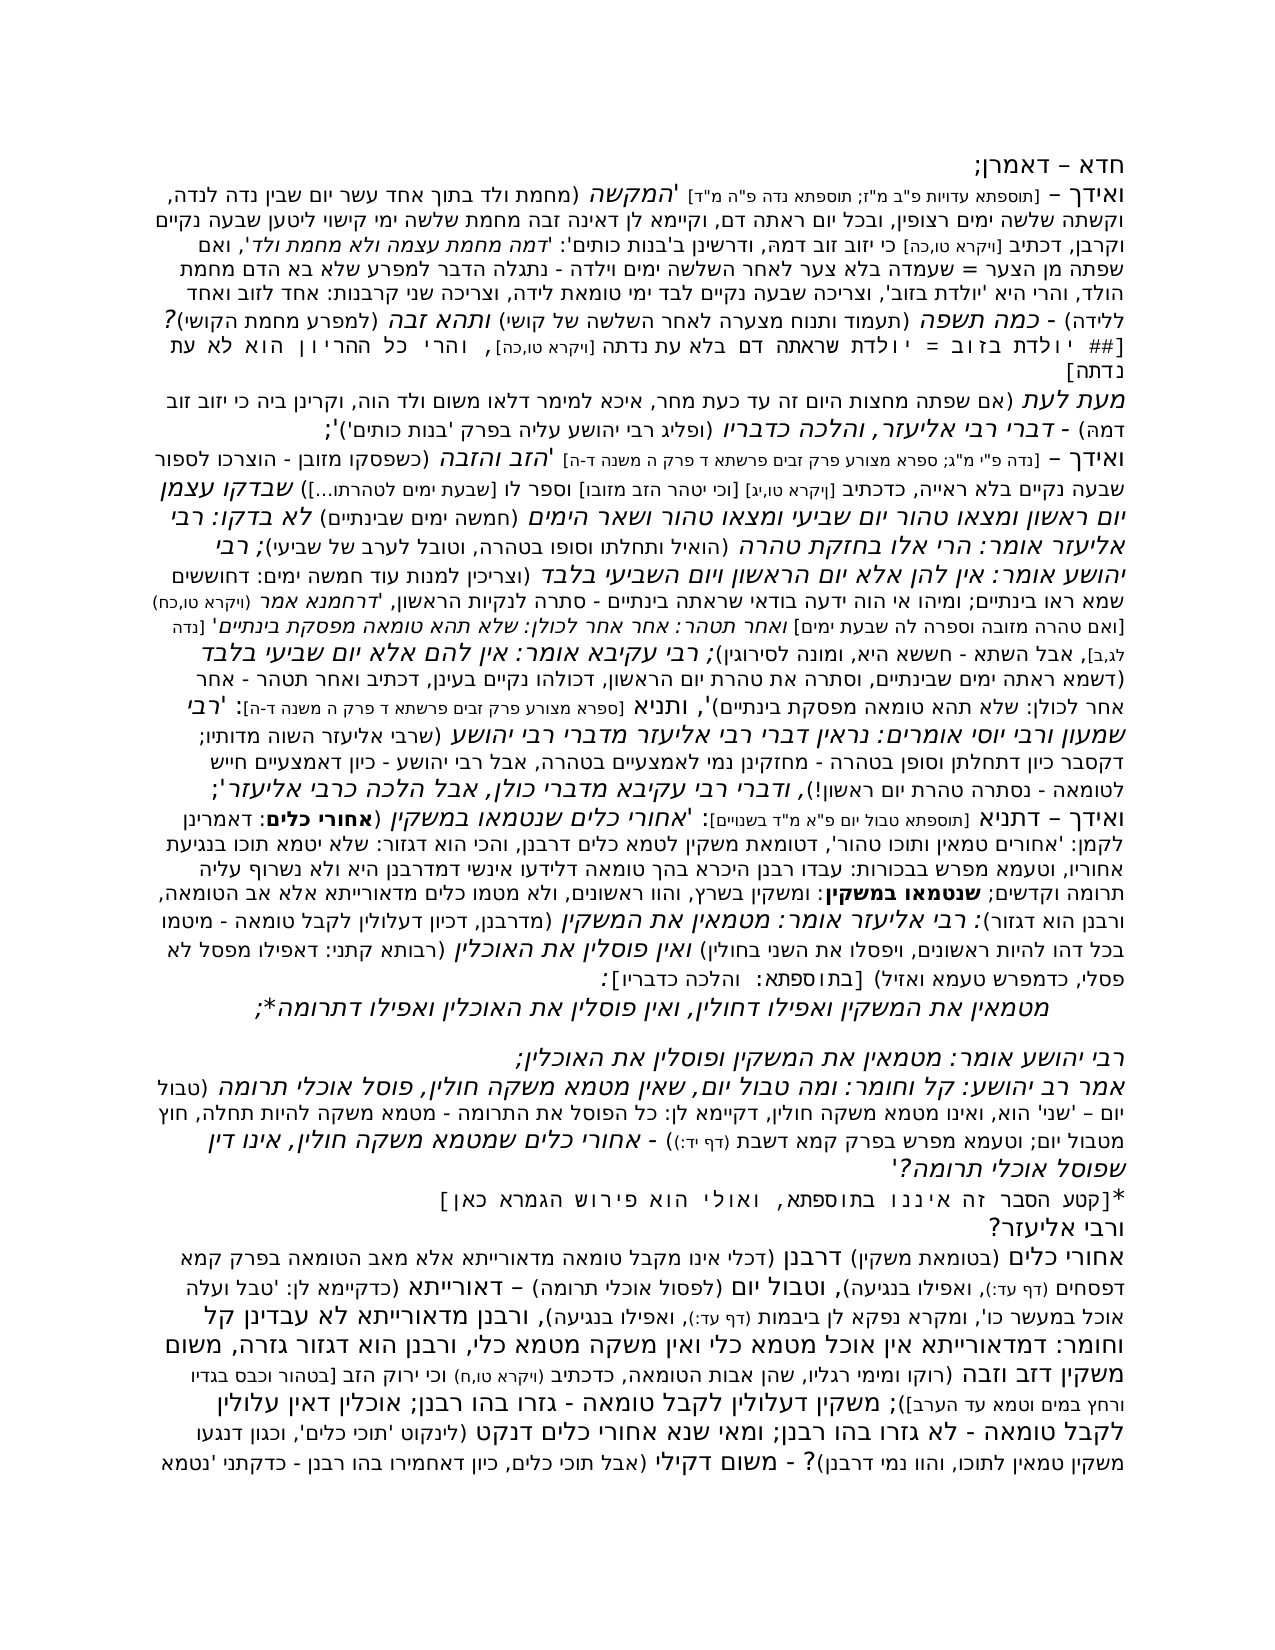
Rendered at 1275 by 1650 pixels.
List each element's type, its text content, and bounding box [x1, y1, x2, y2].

text אחורי כלים (בטומאת משקין) דרבנן (דכלי אינו מקבל טומאה מדאורייתא אלא מאב הטומאה בפרק קמא דפסחים (דף עד:), ואפילו בנגיעה), וטבול יום (לפסול אוכלי תרומה) – דאורייתא (כדקיימא לן: 'טבל ועלה אוכל במעשר כו', ומקרא נפקא לן ביבמות (דף עד:), ואפילו בנגיעה), ורבנן מדאורייתא לא עבדינן קל וחומר: דמדאורייתא אין אוכל מטמא כלי ואין משקה מטמא כלי, ורבנן הוא דגזור גזרה, משום משקין דזב וזבה (רוקו ומימי רגליו, שהן אבות הטומאה, כדכתיב (ויקרא טו,ח) וכי ירוק הזב [בטהור וכבס בגדיו ורחץ במים וטמא עד הערב]); משקין דעלולין לקבל טומאה - גזרו בהו רבנן; אוכלין דאין עלולין לקבל טומאה - לא גזרו בהו רבנן; ומאי שנא אחורי כלים דנקט (לינקוט 'תוכי כלים', וכגון דנגעו משקין טמאין לתוכו, והוו נמי דרבנן)? - משום דקילי (אבל תוכי כלים, כיון דאחמירו בהו רבנן - כדקתני 'נטמא [150, 1242, 1125, 1476]
text *[קטע הסבר זה איננו בתוספתא, ואולי הוא פירוש הגמרא כאן] [150, 1184, 1125, 1213]
text ואידך – דתניא [תוספתא טבול יום פ"א מ"ד בשנויים]: 'אחורי כלים שנטמאו במשקין (אחורי כלים: דאמרינן לקמן: 'אחורים טמאין ותוכו טהור', דטומאת משקין לטמא כלים דרבנן, והכי הוא דגזור: שלא יטמא תוכו בנגיעת אחוריו, וטעמא מפרש בבכורות: עבדו רבנן היכרא בהך טומאה דלידעו אינשי דמדרבנן היא ולא נשרוף עליה תרומה וקדשים; שנטמאו במשקין: ומשקין בשרץ, והוו ראשונים, ולא מטמו כלים מדאורייתא אלא אב הטומאה, ורבנן הוא דגזור): רבי אליעזר אומר: מטמאין את המשקין (מדרבנן, דכיון דעלולין לקבל טומאה - מיטמו בכל דהו להיות ראשונים, ויפסלו את השני בחולין) ואין פוסלין את האוכלין (רבותא קתני: דאפילו מפסל לא פסלי, כדמפרש טעמא ואזיל) [בתוספתא: והלכה כדבריו]: [150, 803, 1125, 993]
text חדא – דאמרן; [150, 150, 1125, 179]
text ואידך – [נדה פ"י מ"ג; ספרא מצורע פרק זבים פרשתא ד פרק ה משנה ד-ה] 'הזב והזבה (כשפסקו מזובן - הוצרכו לספור שבעה נקיים בלא ראייה, כדכתיב [ןיקרא טו,יג] [וכי יטהר הזב מזובו] וספר לו [שבעת ימים לטהרתו...]) שבדקו עצמן יום ראשון ומצאו טהור יום שביעי ומצאו טהור ושאר הימים (חמשה ימים שבינתיים) לא בדקו: רבי אליעזר אומר: הרי אלו בחזקת טהרה (הואיל ותחלתו וסופו בטהרה, וטובל לערב של שביעי); רבי יהושע אומר: אין להן אלא יום הראשון ויום השביעי בלבד (וצריכין למנות עוד חמשה ימים: דחוששים שמא ראו בינתיים; ומיהו אי הוה ידעה בודאי שראתה בינתיים - סתרה לנקיות הראשון, 'דרחמנא אמר (ויקרא טו,כח) [ואם טהרה מזובה וספרה לה שבעת ימים] ואחר תטהר: אחר אחר לכולן: שלא תהא טומאה מפסקת בינתיים' [נדה לג,ב], אבל השתא - חששא היא, ומונה לסירוגין); רבי עקיבא אומר: אין להם אלא יום שביעי בלבד (דשמא ראתה ימים שבינתיים, וסתרה את טהרת יום הראשון, דכולהו נקיים בעינן, דכתיב ואחר תטהר - אחר אחר לכולן: שלא תהא טומאה מפסקת בינתיים)', ותניא [ספרא מצורע פרק זבים פרשתא ד פרק ה משנה ד-ה]: 'רבי שמעון ורבי יוסי אומרים: נראין דברי רבי אליעזר מדברי רבי יהושע (שרבי אליעזר השוה מדותיו; דקסבר כיון דתחלתן וסופן בטהרה - מחזקינן נמי לאמצעיים בטהרה, אבל רבי יהושע - כיון דאמצעיים חייש לטומאה - נסתרה טהרת יום ראשון!), ודברי רבי עקיבא מדברי כולן, אבל הלכה כרבי אליעזר'; [150, 443, 1125, 803]
text ואידך – [תוספתא עדויות פ"ב מ"ז; תוספתא נדה פ"ה מ"ד] 'המקשה (מחמת ולד בתוך אחד עשר יום שבין נדה לנדה, וקשתה שלשה ימים רצופין, ובכל יום ראתה דם, וקיימא לן דאינה זבה מחמת שלשה ימי קישוי ליטען שבעה נקיים וקרבן, דכתיב [ויקרא טו,כה] כי יזוב זוב דמהּ, ודרשינן ב'בנות כותים': 'דמה מחמת עצמה ולא מחמת ולד', ואם שפתה מן הצער = שעמדה בלא צער לאחר השלשה ימים וילדה - נתגלה הדבר למפרע שלא בא הדם מחמת הולד, והרי היא 'יולדת בזוב', וצריכה שבעה נקיים לבד ימי טומאת לידה, וצריכה שני קרבנות: אחד לזוב ואחד ללידה) - כמה תשפה (תעמוד ותנוח מצערה לאחר השלשה של קושי) ותהא זבה (למפרע מחמת הקושי)? [150, 179, 1125, 334]
text רבי יהושע אומר: מטמאין את המשקין ופוסלין את האוכלין; [150, 1043, 1125, 1072]
text ורבי אליעזר? [150, 1213, 1125, 1242]
text אמר רב יהושע: קל וחומר: ומה טבול יום, שאין מטמא משקה חולין, פוסל אוכלי תרומה (טבול יום – 'שני' הוא, ואינו מטמא משקה חולין, דקיימא לן: כל הפוסל את התרומה - מטמא משקה להיות תחלה, חוץ מטבול יום; וטעמא מפרש בפרק קמא דשבת (דף יד:)) - אחורי כלים שמטמא משקה חולין, אינו דין שפוסל אוכלי תרומה?' [150, 1072, 1125, 1184]
text מטמאין את המשקין ואפילו דחולין, ואין פוסלין את האוכלין ואפילו דתרומה*; [150, 993, 1050, 1022]
text מעת לעת (אם שפתה מחצות היום זה עד כעת מחר, איכא למימר דלאו משום ולד הוה, וקרינן ביה כי יזוב זוב דמהּ) - דברי רבי אליעזר, והלכה כדבריו (ופליג רבי יהושע עליה בפרק 'בנות כותים')'; [150, 385, 1125, 443]
text [## יולדת בזוב = יולדת שראתה דם בלא עת נדתה [ויקרא טו,כה], והרי כל ההריון הוא לא עת נדתה] [150, 334, 1126, 385]
